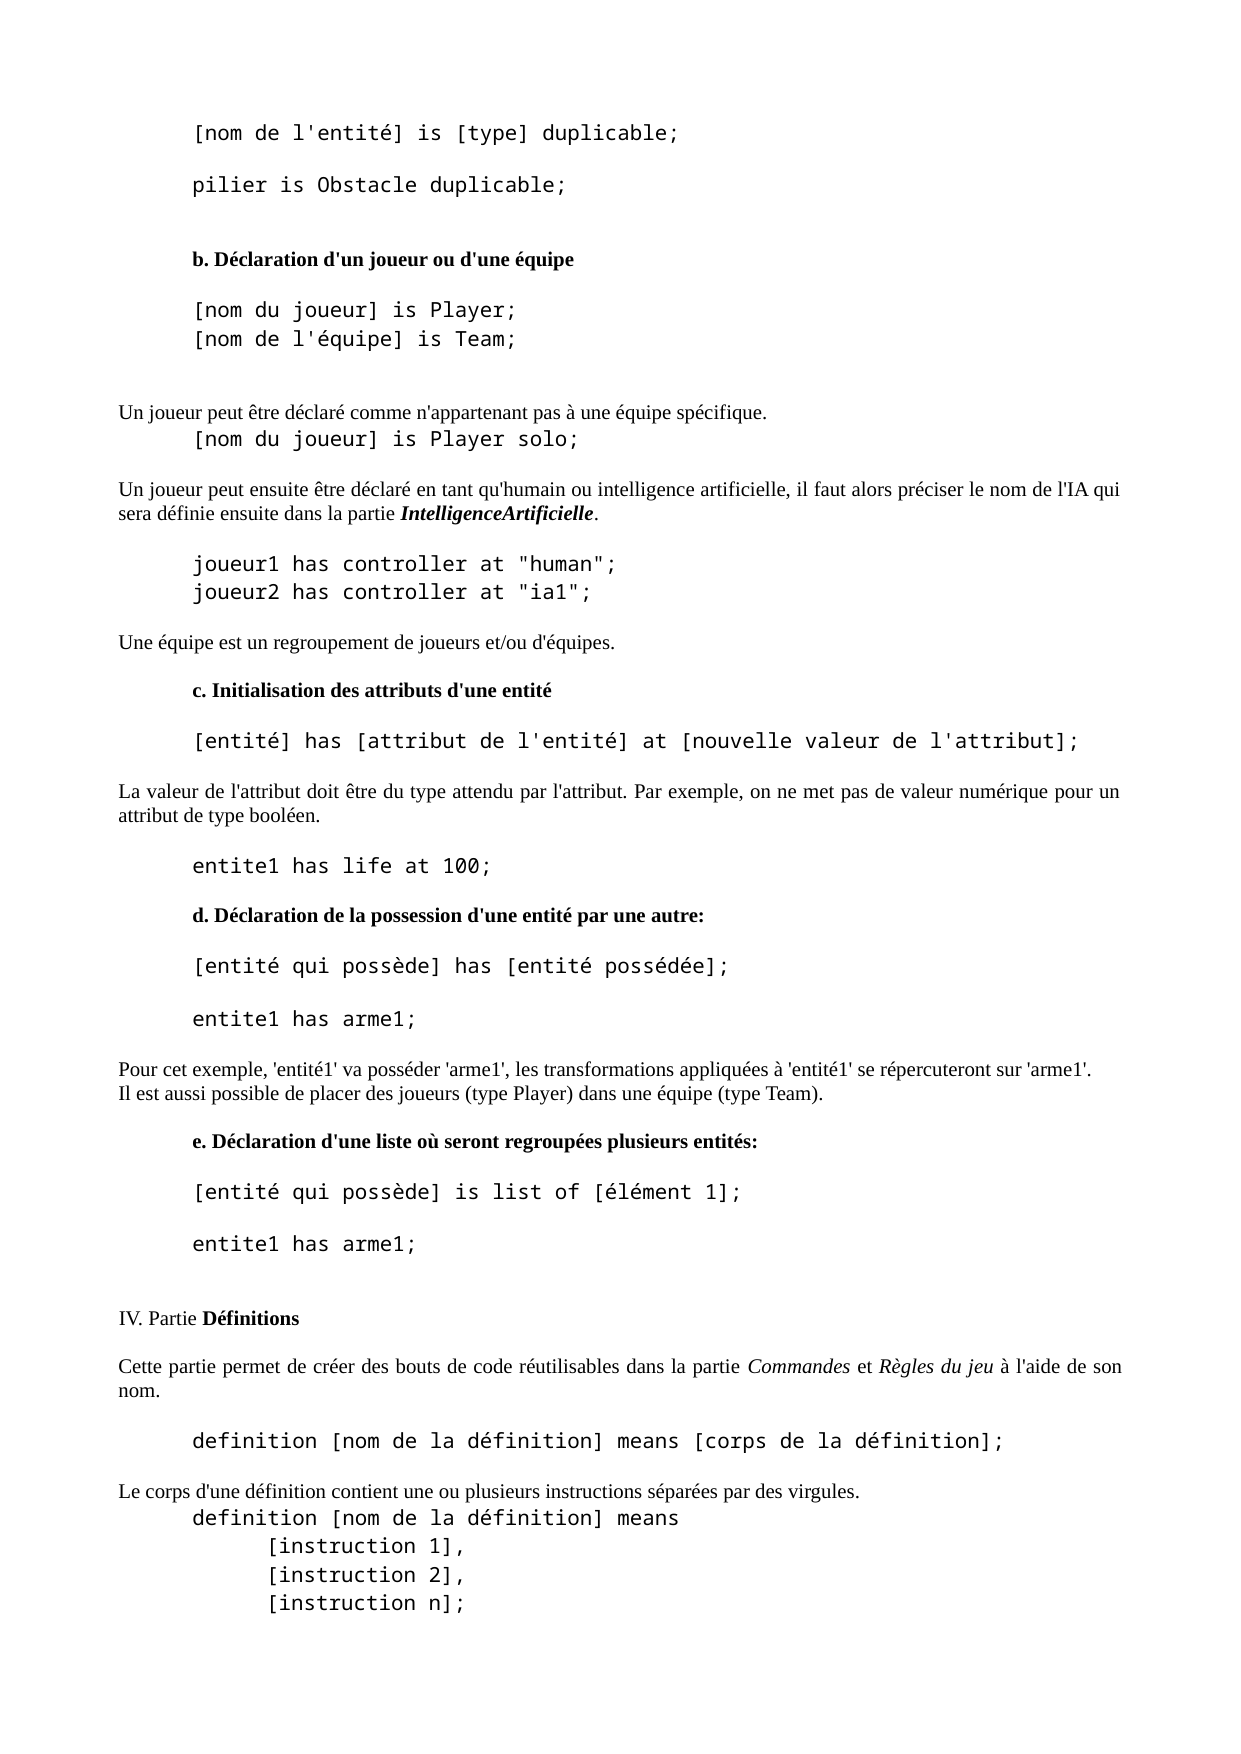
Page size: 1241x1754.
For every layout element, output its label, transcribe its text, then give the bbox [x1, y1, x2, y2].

text b. Déclaration d'un joueur ou d'une équipe [118, 247, 1122, 271]
text Cette partie permet de créer des bouts de code réutilisables dans la partie Commandes et Règles du jeu à l'aide de son nom. [118, 1354, 1122, 1402]
text Le corps d'une définition contient une ou plusieurs instructions séparées par des virgules. [118, 1479, 1122, 1503]
text pilier is Obstacle duplicable; [118, 171, 1122, 199]
text entite1 has arme1; [118, 1229, 1122, 1258]
text d. Déclaration de la possession d'une entité par une autre: [118, 903, 1122, 927]
text entite1 has life at 100; [118, 851, 1122, 879]
text [entité qui possède] is list of [élément 1]; [118, 1177, 1122, 1205]
text c. Initialisation des attributs d'une entité [118, 678, 1122, 702]
text [entité qui possède] has [entité possédée]; [118, 952, 1122, 980]
text Une équipe est un regroupement de joueurs et/ou d'équipes. [118, 630, 1122, 654]
text [instruction n]; [118, 1588, 1122, 1617]
text [nom de l'entité] is [type] duplicable; [118, 118, 1122, 147]
text entite1 has arme1; [118, 1004, 1122, 1032]
text [nom de l'équipe] is Team; [118, 324, 1122, 352]
text [nom du joueur] is Player; [118, 295, 1122, 324]
text [entité] has [attribut de l'entité] at [nouvelle valeur de l'attribut]; [118, 726, 1122, 755]
text definition [nom de la définition] means [118, 1503, 1122, 1531]
text Un joueur peut être déclaré comme n'appartenant pas à une équipe spécifique. [118, 400, 1122, 424]
text La valeur de l'attribut doit être du type attendu par l'attribut. Par exemple, on ne met pas de valeur numérique pour un attribut de type booléen. [118, 779, 1122, 827]
text definition [nom de la définition] means [corps de la définition]; [118, 1426, 1122, 1455]
text IV. Partie Définitions [44, 1306, 1122, 1330]
text Un joueur peut ensuite être déclaré en tant qu'humain ou intelligence artificielle, il faut alors préciser le nom de l'IA qui sera définie ensuite dans la partie IntelligenceArtificielle. [118, 477, 1122, 525]
text [instruction 1], [118, 1531, 1122, 1560]
text joueur2 has controller at "ia1"; [118, 577, 1122, 606]
text Il est aussi possible de placer des joueurs (type Player) dans une équipe (type Team). [118, 1081, 1122, 1105]
text Pour cet exemple, 'entité1' va posséder 'arme1', les transformations appliquées à 'entité1' se répercuteront sur 'arme1'. [118, 1057, 1122, 1081]
text [instruction 2], [118, 1560, 1122, 1588]
text [nom du joueur] is Player solo; [118, 424, 1122, 453]
text joueur1 has controller at "human"; [118, 549, 1122, 577]
text e. Déclaration d'une liste où seront regroupées plusieurs entités: [118, 1129, 1122, 1153]
